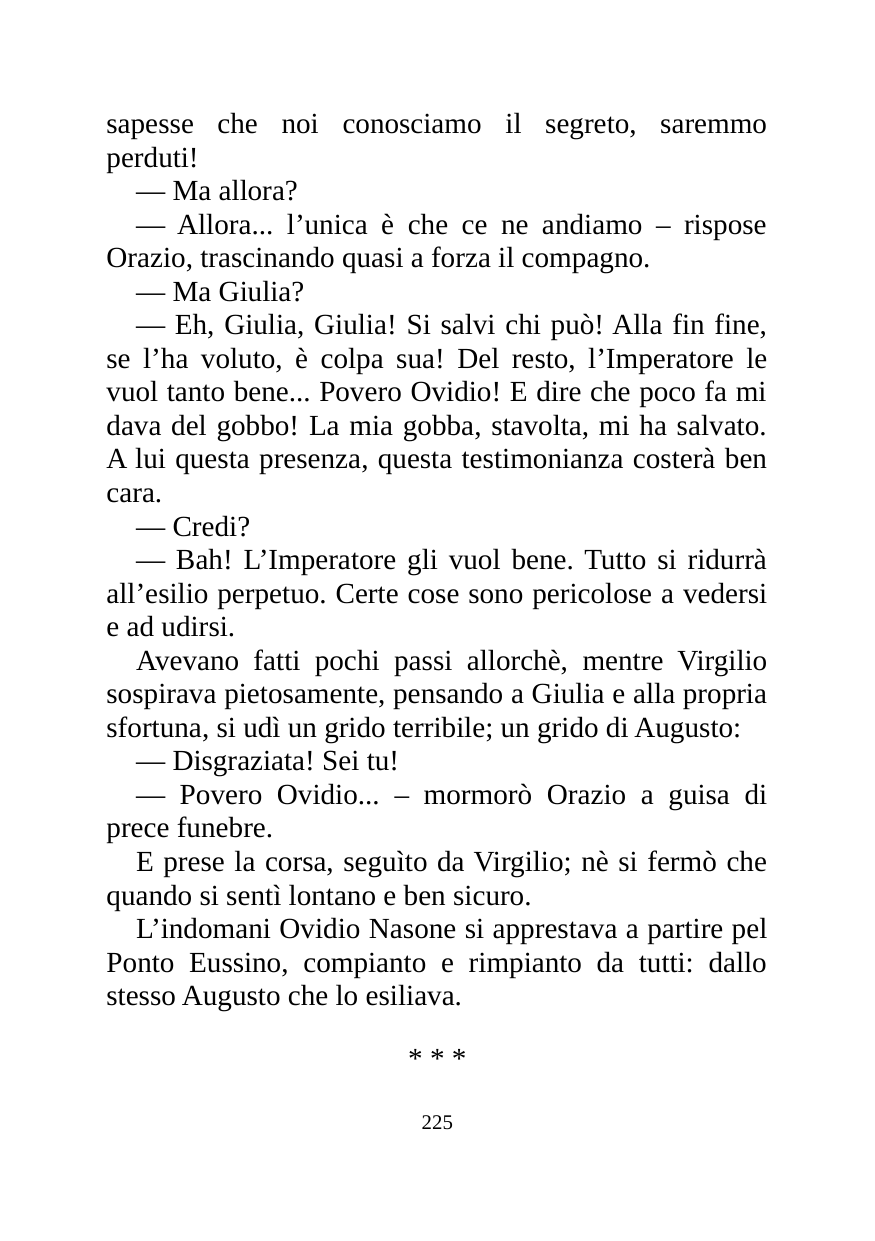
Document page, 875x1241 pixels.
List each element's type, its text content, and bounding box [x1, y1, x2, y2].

text sapesse che noi conosciamo il segreto, saremmo perduti! [106, 106, 768, 173]
text — Credi? [106, 509, 768, 542]
text — Povero Ovidio... – mormorò Orazio a guisa di prece funebre. [106, 777, 768, 844]
text — Allora... l’unica è che ce ne andiamo – rispose Orazio, trascinando quasi a forza il compagno. [106, 207, 768, 274]
text — Ma Giulia? [106, 274, 768, 307]
text Avevano fatti pochi passi allorchè, mentre Virgilio sospirava pietosamente, pensando a Giulia e alla propria sfortuna, si udì un grido terribile; un grido di Augusto: [106, 643, 768, 743]
text * * * [106, 1041, 768, 1075]
text L’indomani Ovidio Nasone si apprestava a partire pel Ponto Eussino, compianto e rimpianto da tutti: dallo stesso Augusto che lo esiliava. [106, 911, 768, 1012]
text — Disgraziata! Sei tu! [106, 743, 768, 777]
text — Ma allora? [106, 173, 768, 207]
text E prese la corsa, seguìto da Virgilio; nè si fermò che quando si sentì lontano e ben sicuro. [106, 844, 768, 911]
text — Eh, Giulia, Giulia! Si salvi chi può! Alla fin fine, se l’ha voluto, è colpa sua! Del resto, l’Imperatore le vuol tanto bene... Povero Ovidio! E dire che poco fa mi dava del gobbo! La mia gobba, stavolta, mi ha salvato. A lui questa presenza, questa testimonianza costerà ben cara. [106, 307, 768, 509]
text — Bah! L’Imperatore gli vuol bene. Tutto si ridurrà all’esilio perpetuo. Certe cose sono pericolose a vedersi e ad udirsi. [106, 542, 768, 643]
